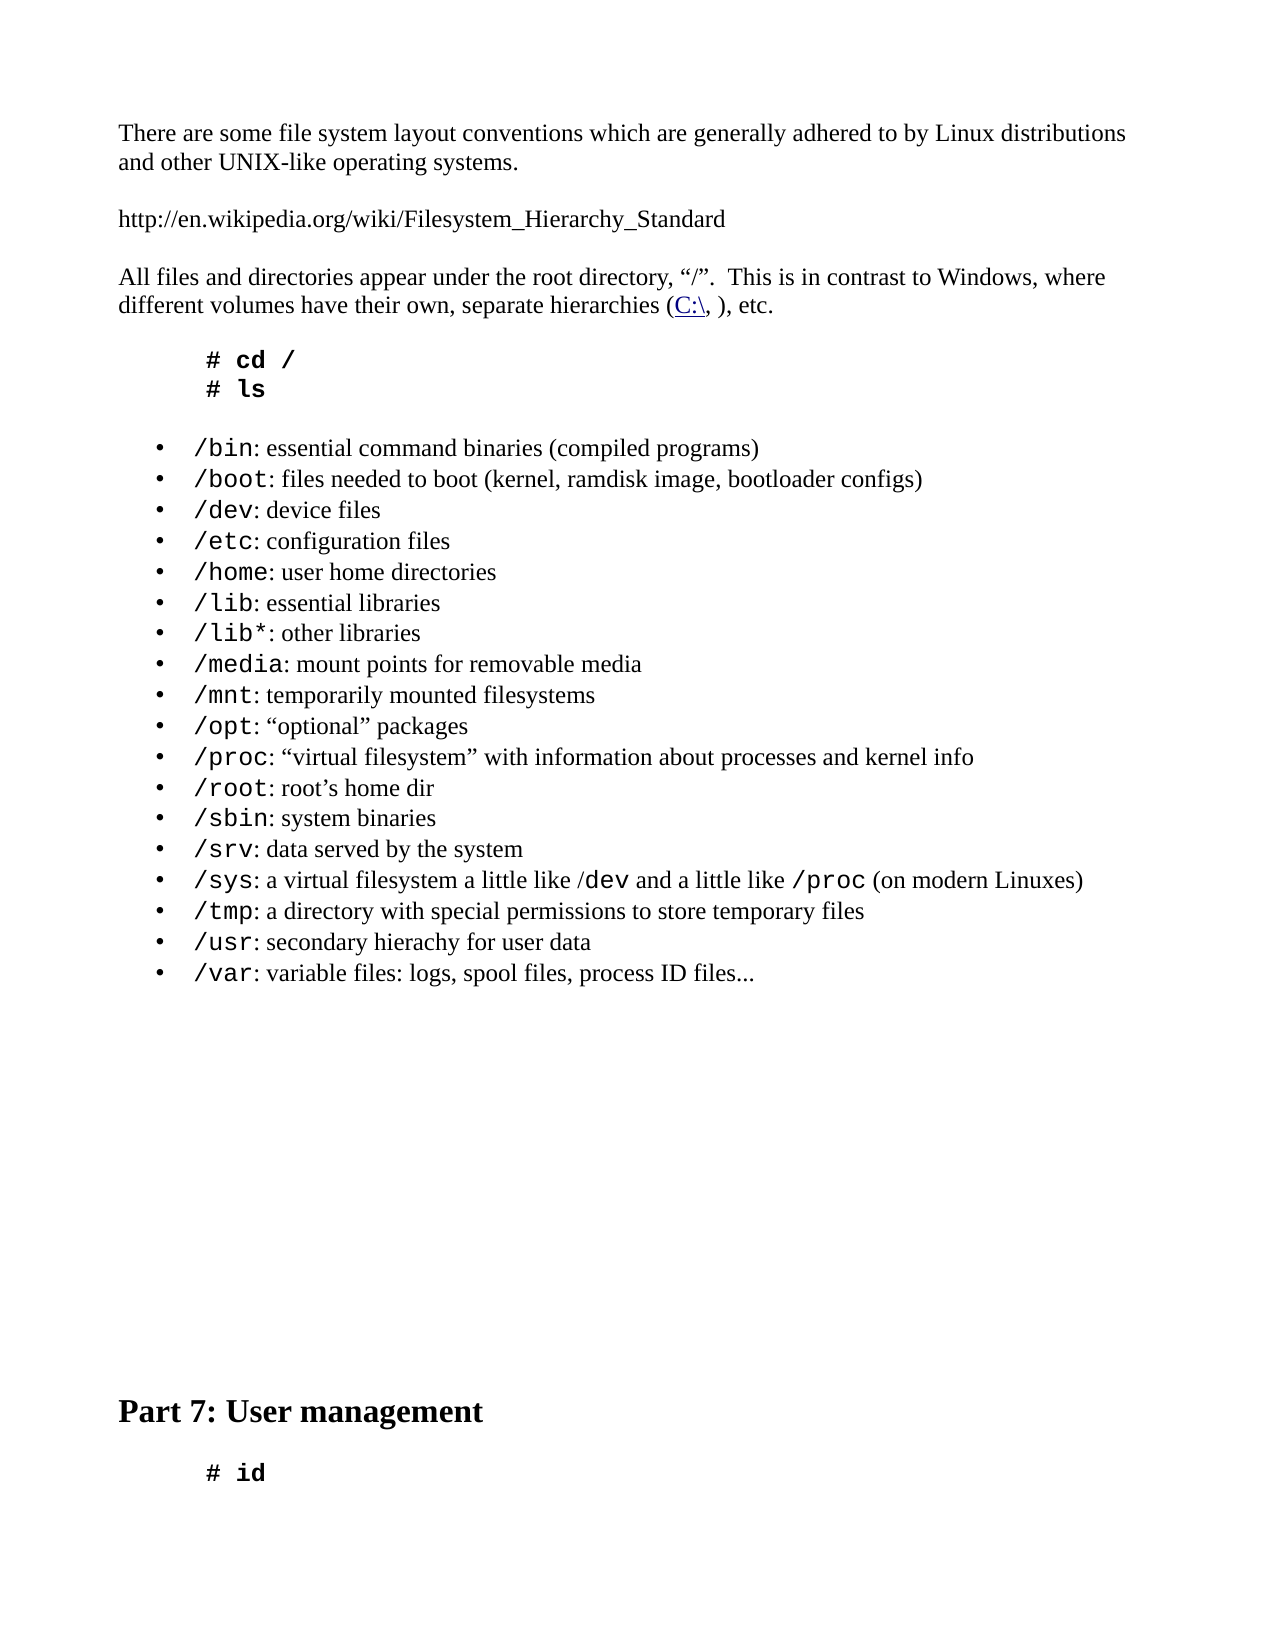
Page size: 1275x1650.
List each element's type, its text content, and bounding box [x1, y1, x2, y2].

list /etc: configuration files [156, 526, 1157, 557]
list /sbin: system binaries [156, 803, 1157, 834]
list /tmp: a directory with special permissions to store temporary files [156, 896, 1157, 927]
text All files and directories appear under the root directory, “/”. This is in contrast to Windows, where different volumes have their own, separate hierarchies (C:\, ), etc. [118, 262, 1157, 319]
list /proc: “virtual filesystem” with information about processes and kernel info [156, 742, 1157, 773]
text # cd / [118, 348, 1157, 376]
list /srv: data served by the system [156, 834, 1157, 865]
text Part 7: User management [118, 1391, 1157, 1429]
list /boot: files needed to boot (kernel, ramdisk image, bootloader configs) [156, 464, 1157, 495]
text # id [118, 1458, 1157, 1489]
text There are some file system layout conventions which are generally adhered to by Linux distributions and other UNIX-like operating systems. [118, 118, 1157, 176]
list /var: variable files: logs, spool files, process ID files... [156, 958, 1157, 988]
list /mnt: temporarily mounted filesystems [156, 680, 1157, 711]
list /bin: essential command binaries (compiled programs) [156, 433, 1157, 464]
text # ls [118, 376, 1157, 405]
list /sys: a virtual filesystem a little like /dev and a little like /proc (on modern Linuxes) [156, 865, 1157, 896]
text http://en.wikipedia.org/wiki/Filesystem_Hierarchy_Standard [118, 204, 1157, 233]
list /lib: essential libraries [156, 588, 1157, 618]
list /home: user home directories [156, 557, 1157, 588]
list /dev: device files [156, 495, 1157, 526]
list /root: root’s home dir [156, 773, 1157, 803]
list /media: mount points for removable media [156, 649, 1157, 680]
list /lib*: other libraries [156, 618, 1157, 649]
list /usr: secondary hierachy for user data [156, 927, 1157, 958]
list /opt: “optional” packages [156, 711, 1157, 742]
